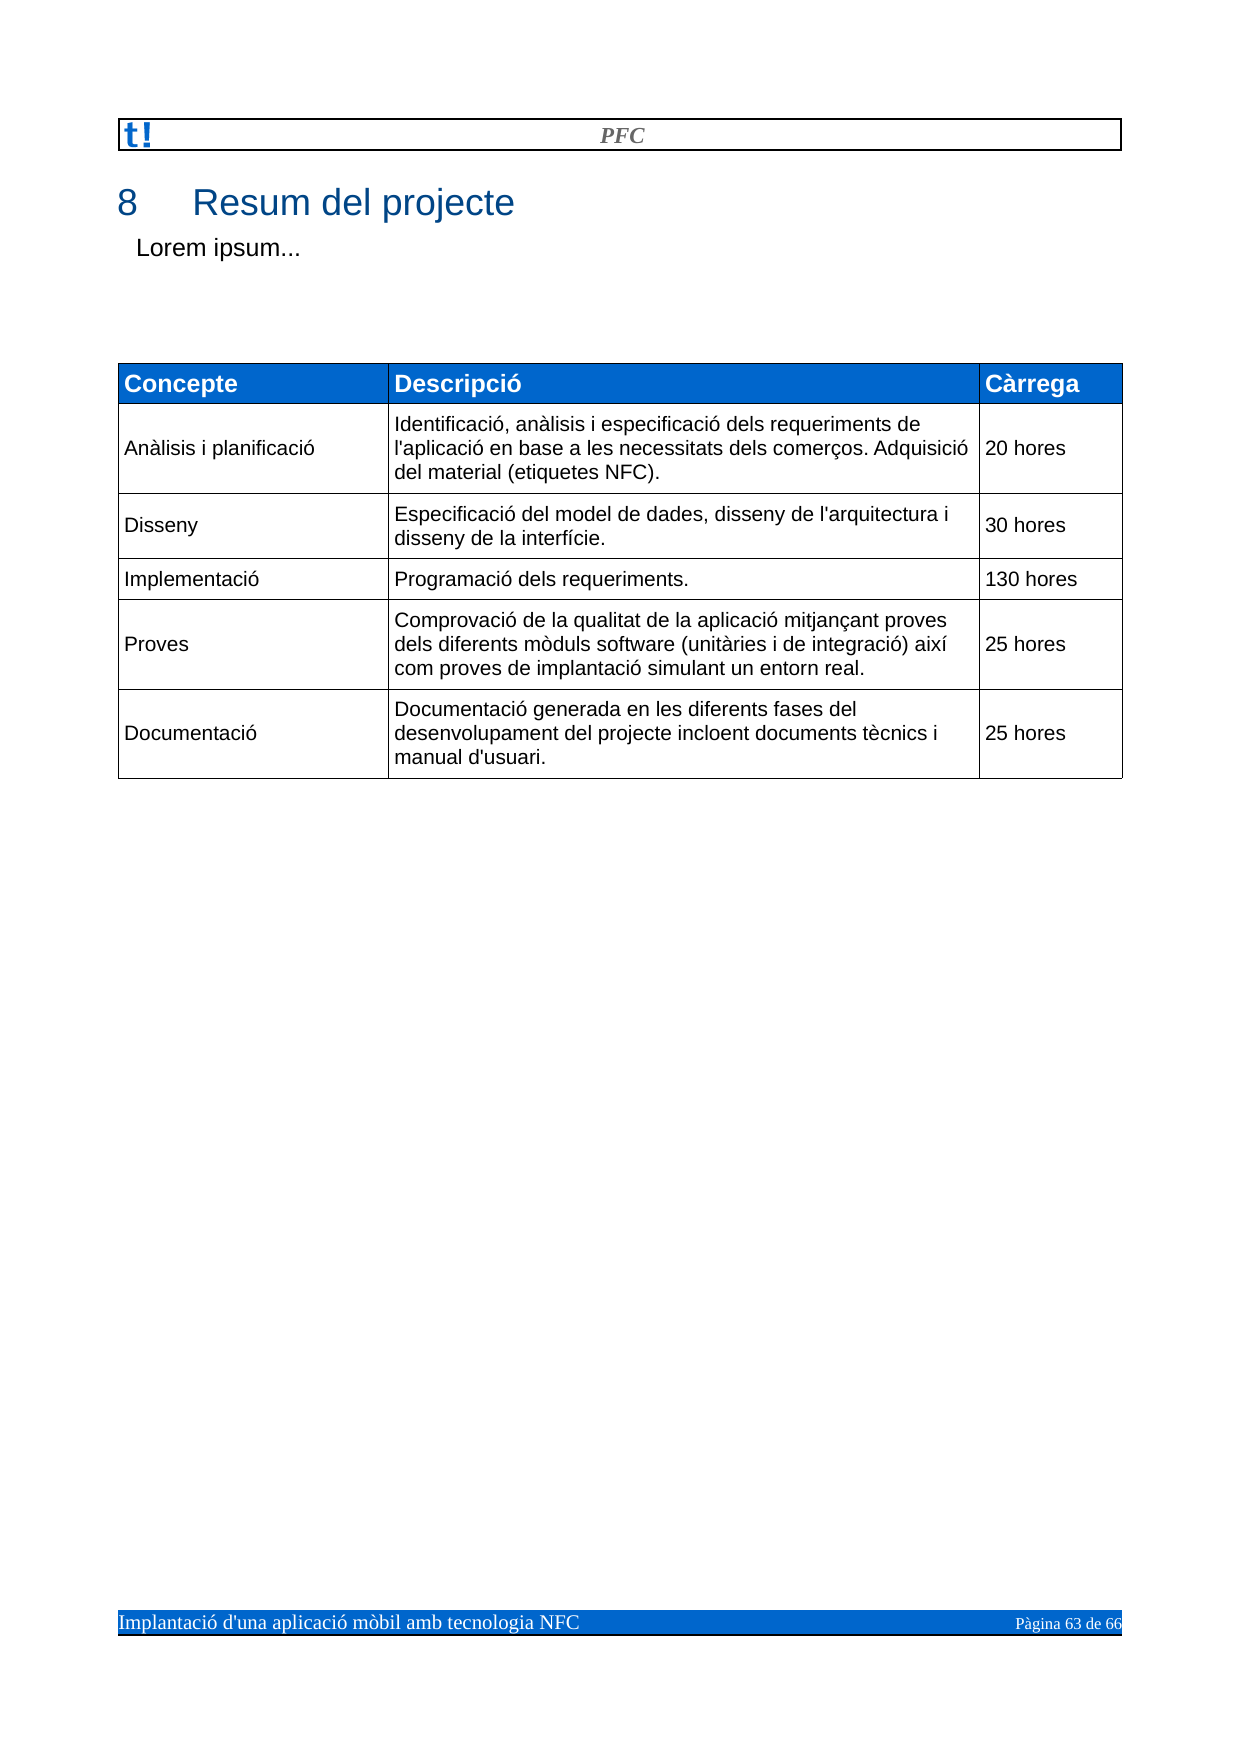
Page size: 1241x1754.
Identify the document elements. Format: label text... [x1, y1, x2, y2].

table_header Concepte [119, 364, 388, 403]
table_cell Documentació [119, 690, 388, 778]
subtitle Resum del projecte [106, 181, 1122, 224]
table_cell Programació dels requeriments. [389, 559, 979, 599]
table_cell Identificació, anàlisis i especificació dels requeriments de l'aplicació en base a les necessitats dels comerços. Adquisició del material (etiquetes NFC). [389, 404, 979, 493]
table_header Càrrega [980, 364, 1122, 403]
text Lorem ipsum... [118, 232, 1122, 261]
table_cell 25 hores [980, 600, 1122, 688]
table_header Descripció [389, 364, 979, 403]
table_cell Especificació del model de dades, disseny de l'arquitectura i disseny de la interfície. [389, 494, 979, 558]
table_cell Comprovació de la qualitat de la aplicació mitjançant proves dels diferents mòduls software (unitàries i de integració) així com proves de implantació simulant un entorn real. [389, 600, 979, 688]
table_cell 25 hores [980, 690, 1122, 778]
table_cell 130 hores [980, 559, 1122, 599]
table_cell Implementació [119, 559, 388, 599]
table_cell Proves [119, 600, 388, 688]
table_cell 30 hores [980, 494, 1122, 558]
picture [123, 121, 151, 148]
table_cell 20 hores [980, 404, 1122, 493]
table_cell Disseny [119, 494, 388, 558]
table_cell Documentació generada en les diferents fases del desenvolupament del projecte incloent documents tècnics i manual d'usuari. [389, 690, 979, 778]
table_cell Anàlisis i planificació [119, 404, 388, 493]
